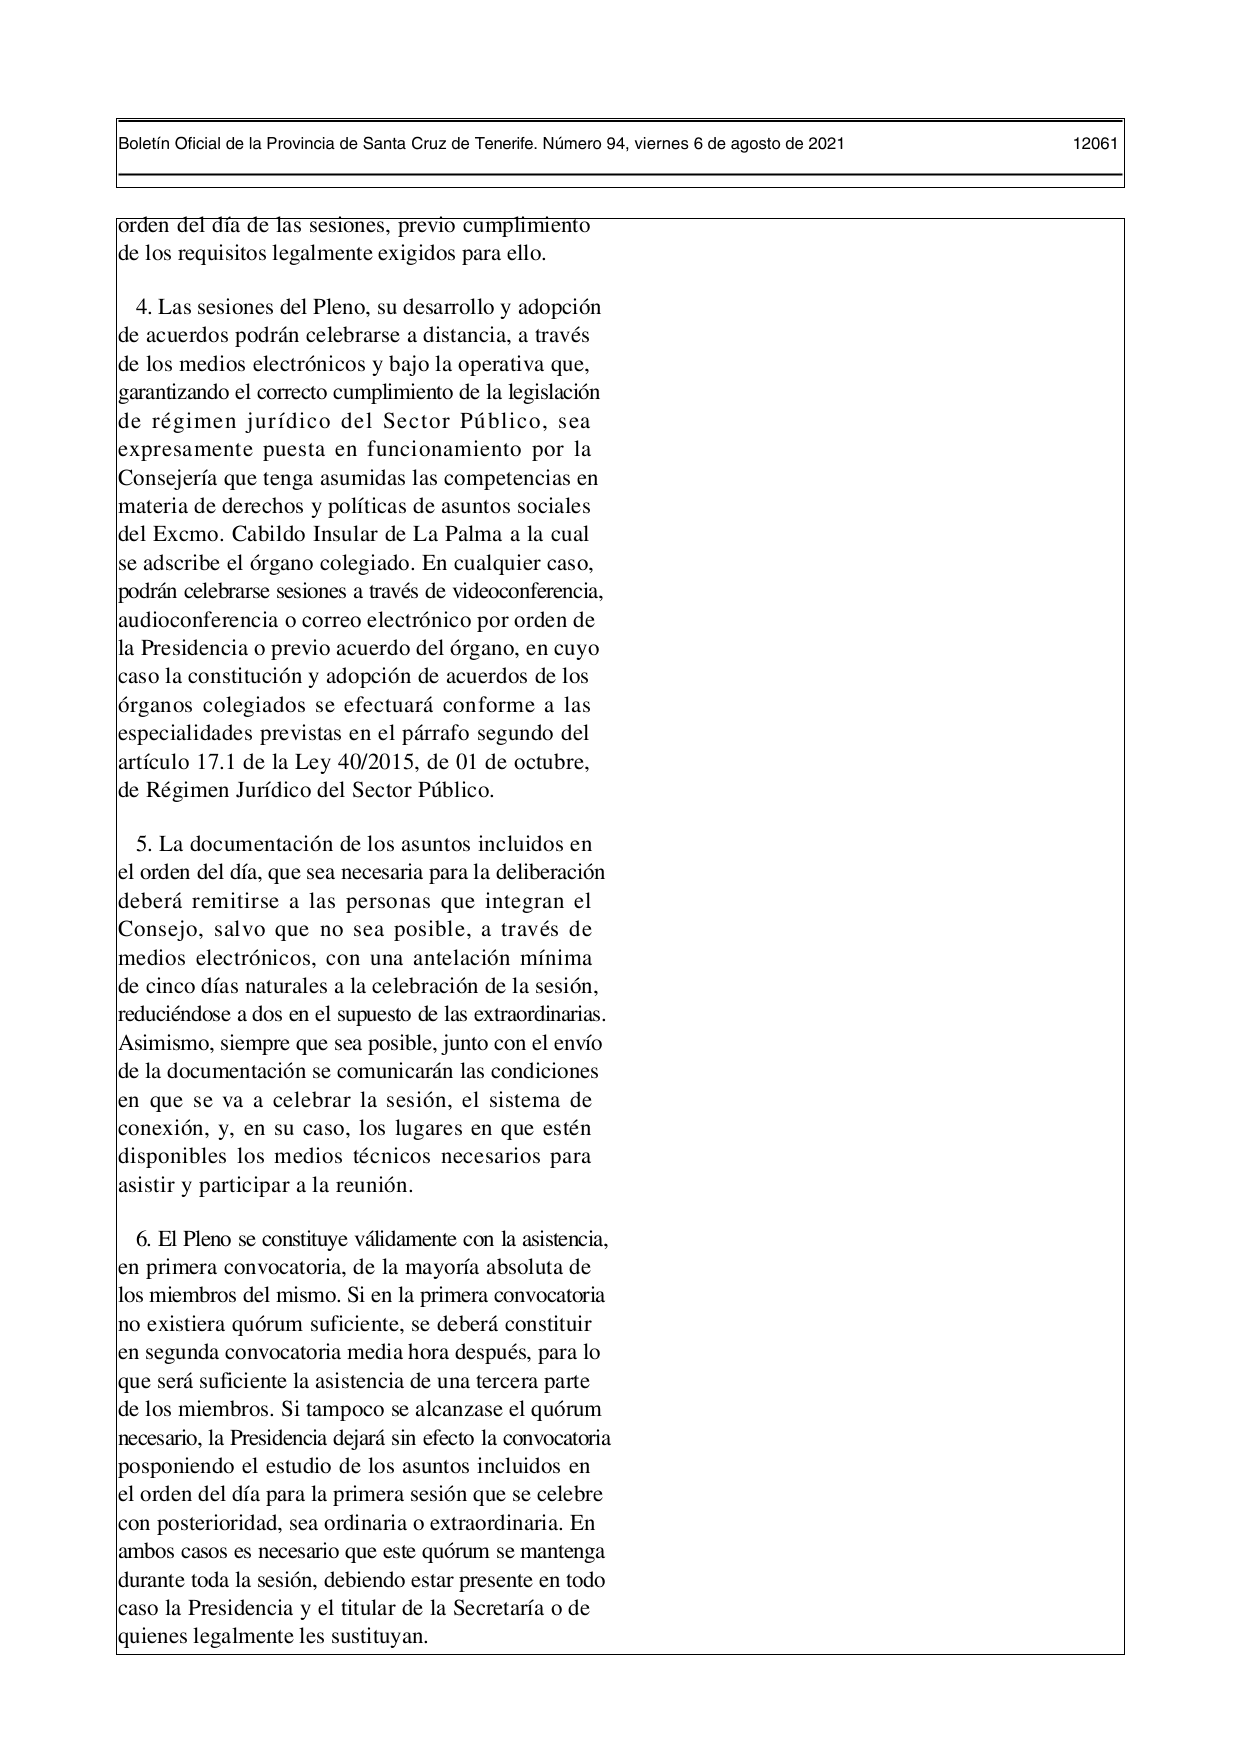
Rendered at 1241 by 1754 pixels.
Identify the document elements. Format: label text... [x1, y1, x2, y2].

text Boletín Oficial de la Provincia de Santa Cruz de Tenerife. Número 94, viernes 6 de agosto de 2021 12061 [118, 133, 1230, 154]
picture [117, 219, 1124, 1654]
table_header [648, 213, 1130, 1650]
table_header orden del día de las sesiones, previo cumplimiento de los requisitos legalmente exigidos para ello. 4. Las sesiones del Pleno, su desarrollo y adopción de acuerdos podrán celebrarse a distancia, a través de los medios electrónicos y bajo la operativa que, garantizando el correcto cumplimiento de la legislación de régimen jurídico del Sector Público, sea expresamente puesta en funcionamiento por la Consejería que tenga asumidas las competencias en materia de derechos y políticas de asuntos sociales del Excmo. Cabildo Insular de La Palma a la cual se adscribe el órgano colegiado. En cualquier caso, podrán celebrarse sesiones a través de videoconferencia, audioconferencia o correo electrónico por orden de la Presidencia o previo acuerdo del órgano, en cuyo caso la constitución y adopción de acuerdos de los órganos colegiados se efectuará conforme a las especialidades previstas en el párrafo segundo del artículo 17.1 de la Ley 40/2015, de 01 de octubre, de Régimen Jurídico del Sector Público. 5. La documentación de los asuntos incluidos en el orden del día, que sea necesaria para la deliberación deberá remitirse a las personas que integran el Consejo, salvo que no sea posible, a través de medios electrónicos, con una antelación mínima de cinco días naturales a la celebración de la sesión, reduciéndose a dos en el supuesto de las extraordinarias. Asimismo, siempre que sea posible, junto con el envío de la documentación se comunicarán las condiciones en que se va a celebrar la sesión, el sistema de conexión, y, en su caso, los lugares en que estén disponibles los medios técnicos necesarios para asistir y participar a la reunión. 6. El Pleno se constituye válidamente con la asistencia, en primera convocatoria, de la mayoría absoluta de los miembros del mismo. Si en la primera convocatoria no existiera quórum suficiente, se deberá constituir en segunda convocatoria media hora después, para lo que será suficiente la asistencia de una tercera parte de los miembros. Si tampoco se alcanzase el quórum necesario, la Presidencia dejará sin efecto la convocatoria posponiendo el estudio de los asuntos incluidos en el orden del día para la primera sesión que se celebre con posterioridad, sea ordinaria o extraordinaria. En ambos casos es necesario que este quórum se mantenga durante toda la sesión, debiendo estar presente en todo caso la Presidencia y el titular de la Secretaría o de quienes legalmente les sustituyan. [118, 213, 647, 1650]
picture [117, 119, 1124, 187]
